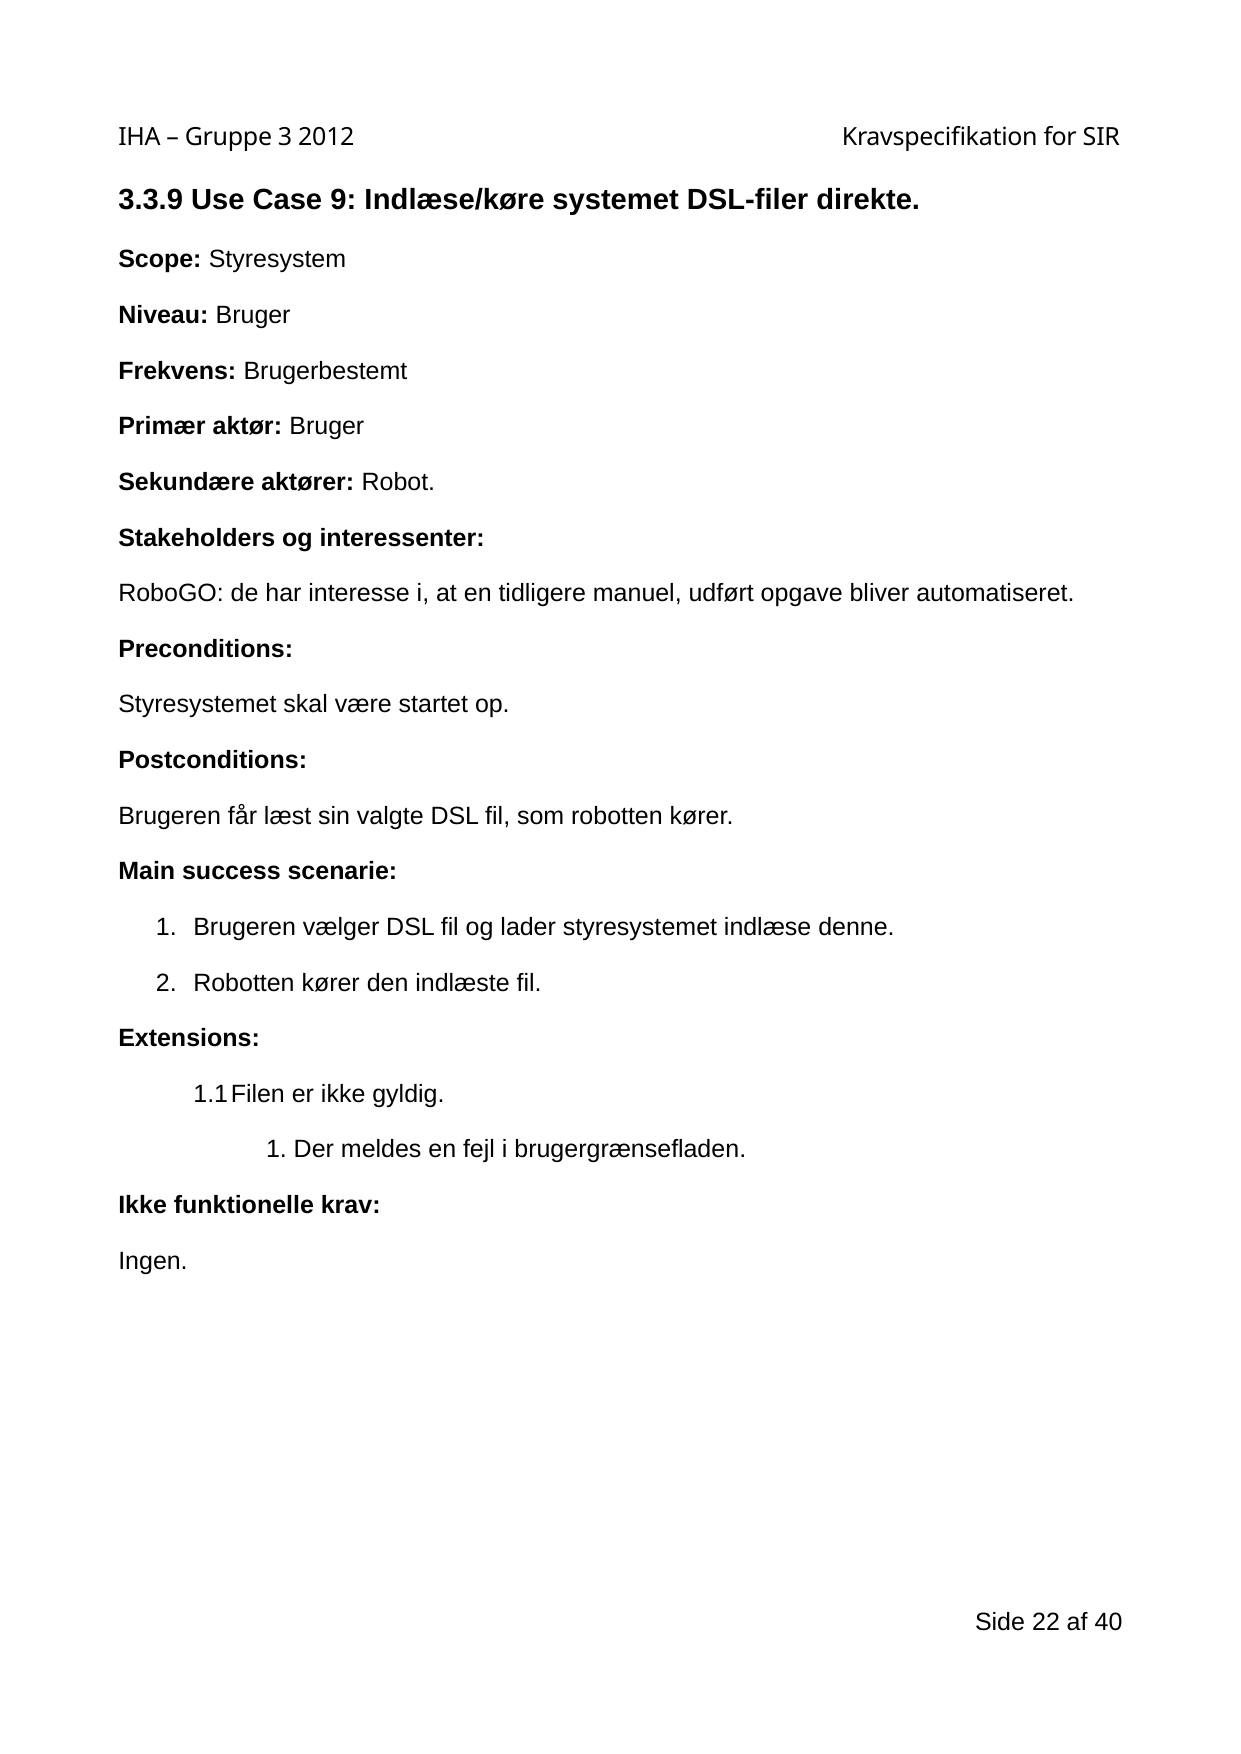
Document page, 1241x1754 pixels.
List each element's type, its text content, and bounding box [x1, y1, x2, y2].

text Primær aktør: Bruger [118, 411, 1122, 440]
text Preconditions: [118, 634, 1122, 663]
text Scope: Styresystem [118, 244, 1122, 273]
text Postconditions: [118, 745, 1122, 774]
text Sekundære aktører: Robot. [118, 467, 1122, 496]
text Ingen. [118, 1246, 1122, 1274]
text Ikke funktionelle krav: [118, 1190, 1122, 1219]
text Brugeren får læst sin valgte DSL fil, som robotten kører. [118, 801, 1122, 829]
text Stakeholders og interessenter: [118, 523, 1122, 551]
text 1. Der meldes en fejl i brugergrænsefladen. [118, 1134, 1122, 1163]
text RoboGO: de har interesse i, at en tidligere manuel, udført opgave bliver automatiseret. [118, 578, 1122, 607]
subtitle 3.3.9 Use Case 9: Indlæse/køre systemet DSL-filer direkte. [118, 182, 1122, 215]
text Frekvens: Brugerbestemt [118, 356, 1122, 384]
list Filen er ikke gyldig. [193, 1079, 1122, 1108]
list Robotten kører den indlæste fil. [156, 968, 1122, 996]
text Styresystemet skal være startet op. [118, 689, 1122, 718]
list Brugeren vælger DSL fil og lader styresystemet indlæse denne. [156, 912, 1122, 941]
text Main success scenarie: [118, 856, 1122, 885]
text Extensions: [118, 1023, 1122, 1052]
text Niveau: Bruger [118, 300, 1122, 329]
